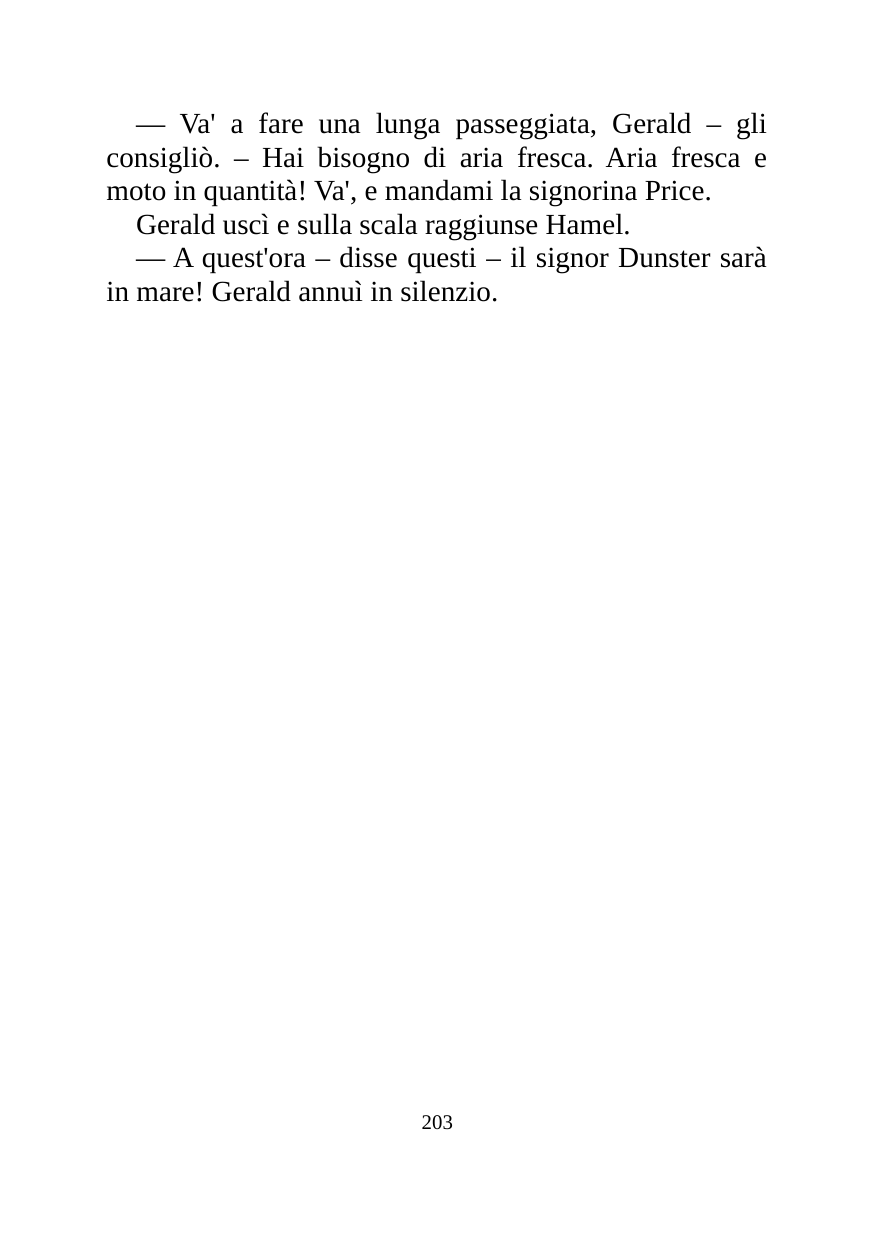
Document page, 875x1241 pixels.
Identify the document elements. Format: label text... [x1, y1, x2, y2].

text — A quest'ora – disse questi – il signor Dunster sarà in mare! Gerald annuì in silenzio. [106, 240, 768, 307]
text — Va' a fare una lunga passeggiata, Gerald – gli consigliò. – Hai bisogno di aria fresca. Aria fresca e moto in quantità! Va', e mandami la signorina Price. [106, 106, 768, 207]
text Gerald uscì e sulla scala raggiunse Hamel. [106, 207, 768, 240]
